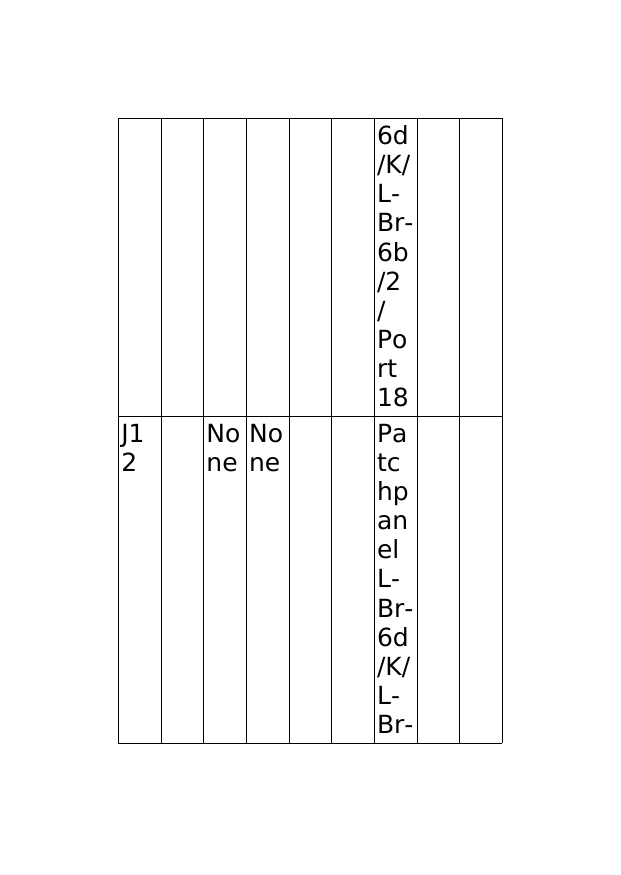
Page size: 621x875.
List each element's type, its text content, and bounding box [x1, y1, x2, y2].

table_cell [418, 119, 459, 416]
table_cell None [247, 417, 289, 742]
table_cell [162, 417, 203, 742]
table_cell None [204, 417, 246, 742]
table_cell [290, 417, 331, 742]
table_cell [460, 417, 502, 742]
table_cell [290, 119, 331, 416]
table_cell [204, 119, 246, 416]
table_cell [162, 119, 203, 416]
table_cell Patchpanel L-Br-6d/K/L-Br- [375, 417, 417, 742]
table_cell [332, 119, 374, 416]
table_cell 6d/K/L-Br-6b/2 / Port 18 [375, 119, 417, 416]
table_cell [418, 417, 459, 742]
table_cell [460, 119, 502, 416]
table_cell [332, 417, 374, 742]
table_cell [119, 119, 161, 416]
table_cell [247, 119, 289, 416]
table_cell J12 [119, 417, 161, 742]
